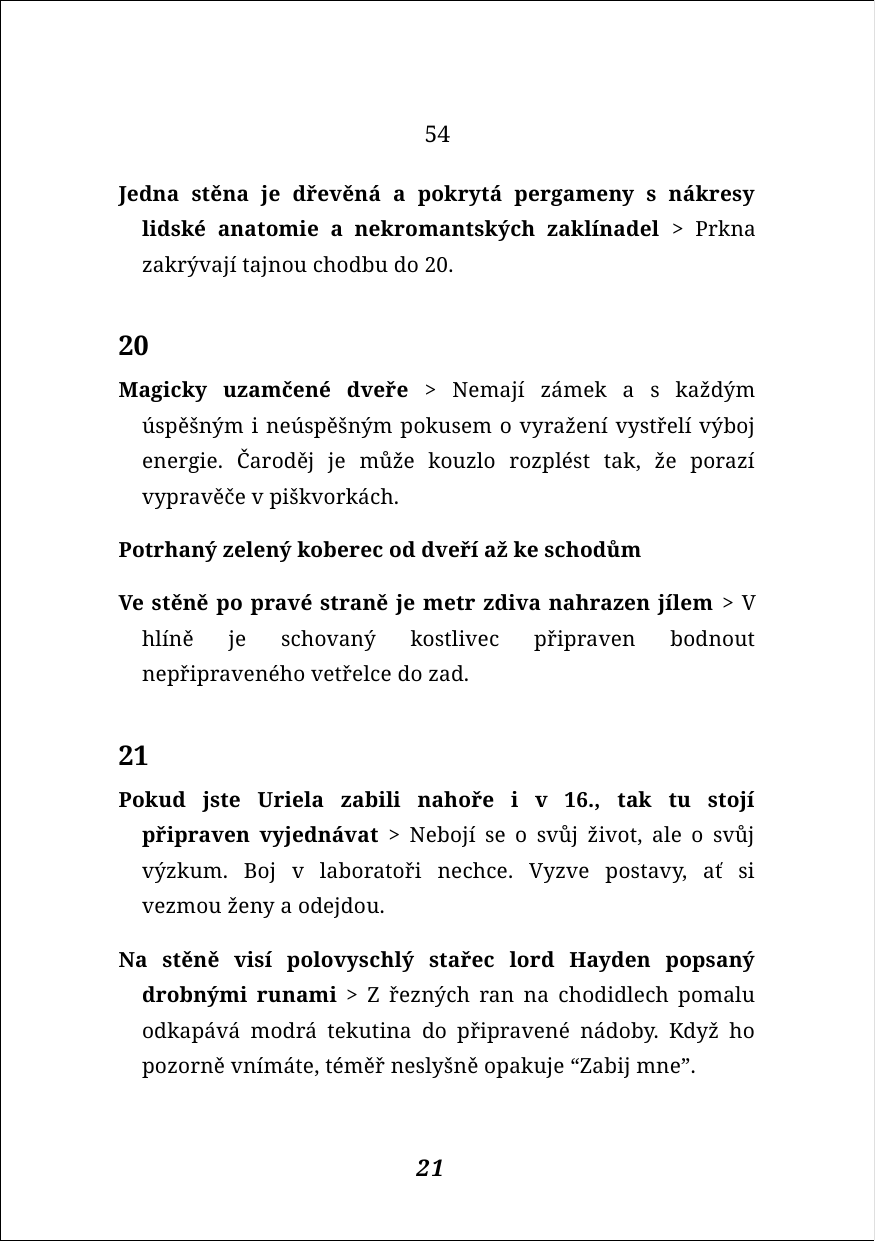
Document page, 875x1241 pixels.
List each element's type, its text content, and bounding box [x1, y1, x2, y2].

text Potrhaný zelený koberec od dveří až ke schodům [118, 535, 756, 564]
text Magicky uzamčené dveře > Nemají zámek a s každým úspěšným i neúspěšným pokusem o vyražení vystřelí výboj energie. Čaroděj je může kouzlo rozplést tak, že porazí vypravěče v piškvorkách. [118, 376, 756, 511]
subtitle 20 [118, 327, 756, 364]
text Pokud jste Uriela zabili nahoře i v 16., tak tu stojí připraven vyjednávat > Nebojí se o svůj život, ale o svůj výzkum. Boj v laboratoři nechce. Vyzve postavy, ať si vezmou ženy a odejdou. [118, 785, 756, 920]
text Jedna stěna je dřevěná a pokrytá pergameny s nákresy lidské anatomie a nekromantských zaklínadel > Prkna zakrývají tajnou chodbu do 20. [118, 179, 756, 278]
text Na stěně visí polovyschlý stařec lord Hayden popsaný drobnými runami > Z řezných ran na chodidlech pomalu odkapává modrá tekutina do připravené nádoby. Když ho pozorně vnímáte, téměř neslyšně opakuje “Zabij mne”. [118, 945, 756, 1080]
text Ve stěně po pravé straně je metr zdiva nahrazen jílem > V hlíně je schovaný kostlivec připraven bodnout nepřipraveného vetřelce do zad. [118, 588, 756, 688]
subtitle 21 [118, 736, 756, 773]
